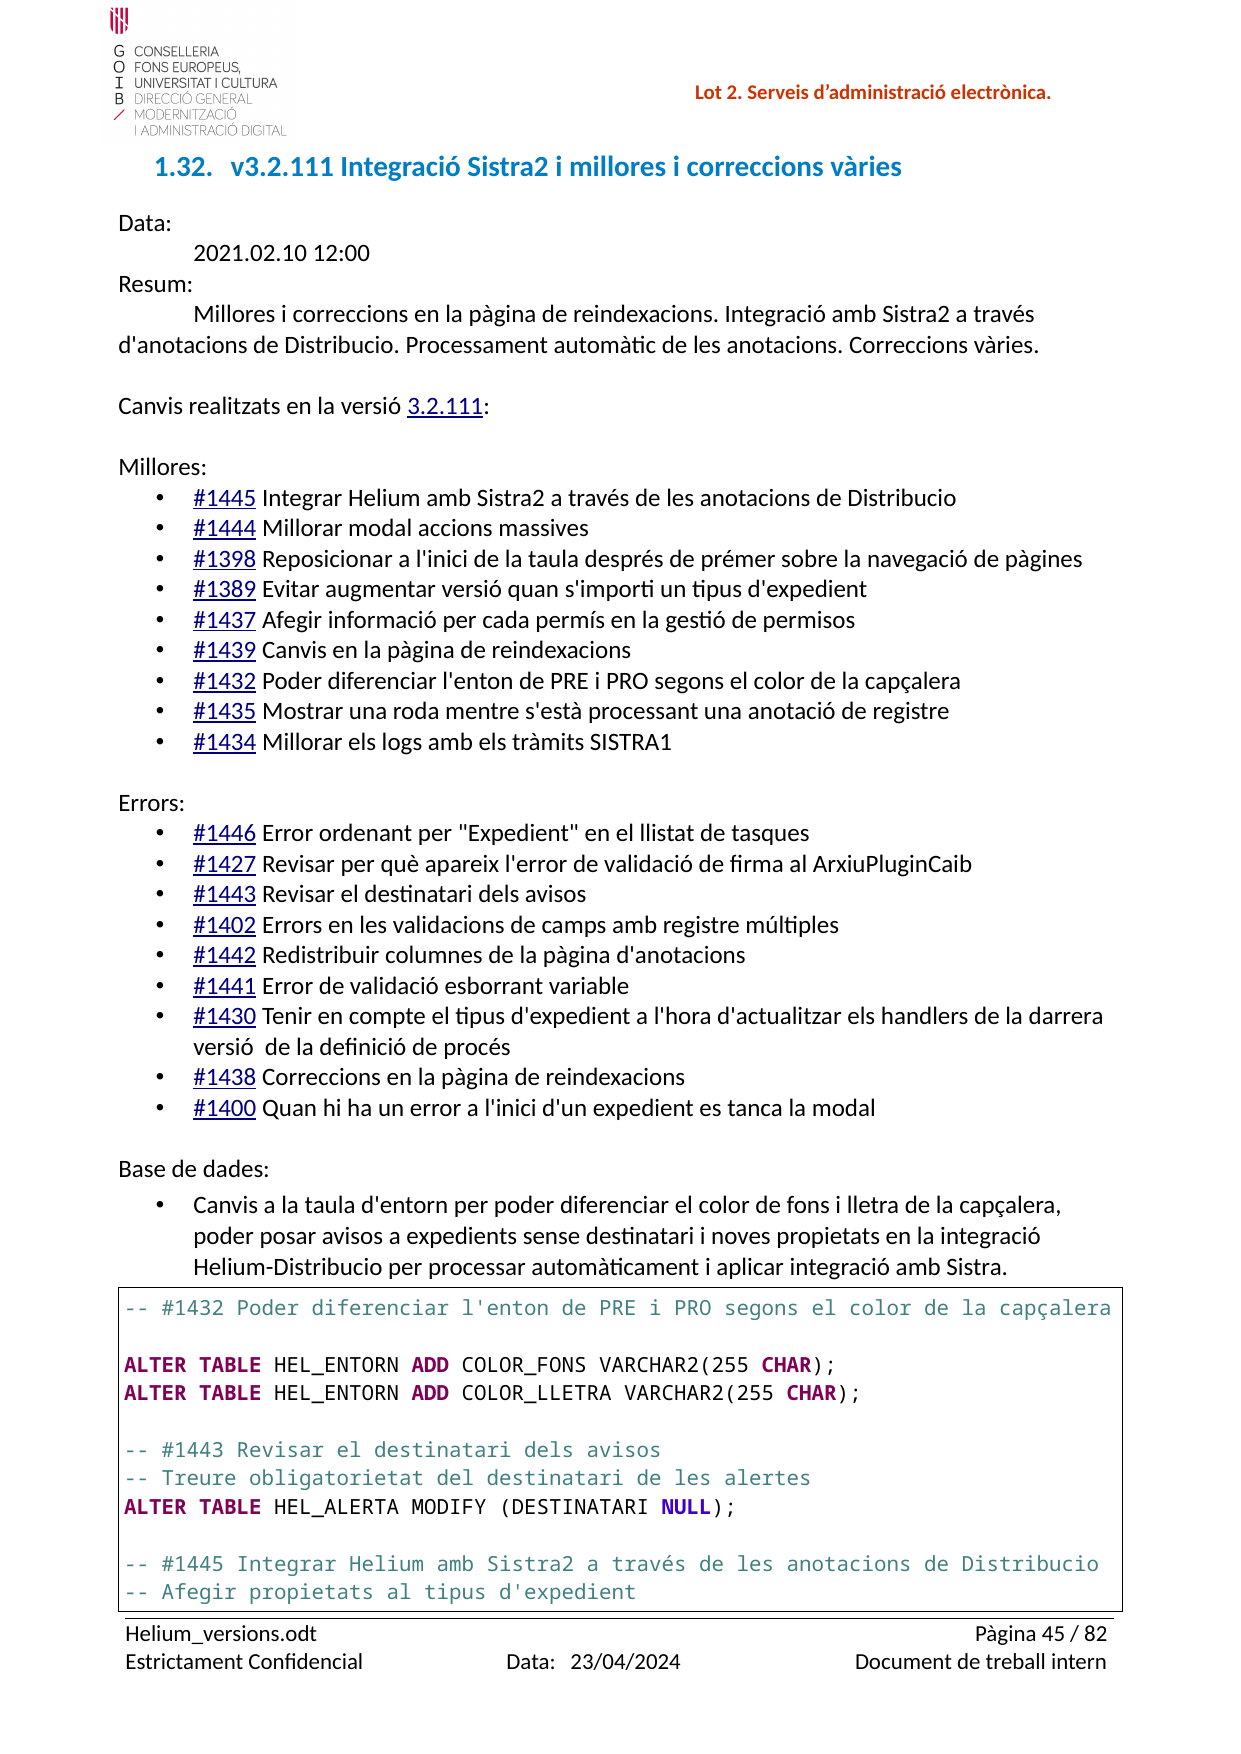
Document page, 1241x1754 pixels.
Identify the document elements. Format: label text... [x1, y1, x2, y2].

text Canvis realitzats en la versió 3.2.111: [118, 390, 1122, 421]
list #1445 Integrar Helium amb Sistra2 a través de les anotacions de Distribucio [156, 482, 1122, 512]
text Millores i correccions en la pàgina de reindexacions. Integració amb Sistra2 a través d'anotacions de Distribucio. Processament automàtic de les anotacions. Correccions vàries. [118, 298, 1122, 359]
list #1398 Reposicionar a l'inici de la taula després de prémer sobre la navegació de pàgines [156, 543, 1122, 573]
text 2021.02.10 12:00 [118, 237, 1122, 268]
table_header -- #1432 Poder diferenciar l'enton de PRE i PRO segons el color de la capçalera ALTER TABLE HEL_ENTORN ADD COLOR_FONS VARCHAR2(255 CHAR); ALTER TABLE HEL_ENTORN ADD COLOR_LLETRA VARCHAR2(255 CHAR); -- #1443 Revisar el destinatari dels avisos -- Treure obligatorietat del destinatari de les alertes ALTER TABLE HEL_ALERTA MODIFY (DESTINATARI NULL); -- #1445 Integrar Helium amb Sistra2 a través de les anotacions de Distribucio -- Afegir propietats al tipus d'expedient [119, 1288, 1122, 1611]
list #1427 Revisar per què apareix l'error de validació de firma al ArxiuPluginCaib [156, 848, 1122, 878]
list #1439 Canvis en la pàgina de reindexacions [156, 634, 1122, 665]
list #1441 Error de validació esborrant variable [156, 970, 1122, 1001]
picture [100, 0, 297, 144]
list #1446 Error ordenant per "Expedient" en el llistat de tasques [156, 817, 1122, 848]
list #1434 Millorar els logs amb els tràmits SISTRA1 [156, 726, 1122, 756]
text Millores: [118, 451, 1122, 482]
list #1438 Correccions en la pàgina de reindexacions [156, 1062, 1122, 1092]
list #1389 Evitar augmentar versió quan s'importi un tipus d'expedient [156, 573, 1122, 604]
text Base de dades: [118, 1153, 1122, 1184]
list #1432 Poder diferenciar l'enton de PRE i PRO segons el color de la capçalera [156, 665, 1122, 695]
text Resum: [118, 268, 1122, 298]
list #1430 Tenir en compte el tipus d'expedient a l'hora d'actualitzar els handlers de la darrera versió de la definició de procés [156, 1001, 1122, 1062]
subtitle v3.2.111 Integració Sistra2 i millores i correccions vàries [153, 148, 1122, 183]
list #1402 Errors en les validacions de camps amb registre múltiples [156, 909, 1122, 939]
list #1443 Revisar el destinatari dels avisos [156, 878, 1122, 909]
list Canvis a la taula d'entorn per poder diferenciar el color de fons i lletra de la capçalera, poder posar avisos a expedients sense destinatari i noves propietats en la integració Helium-Distribucio per processar automàticament i aplicar integració amb Sistra. [156, 1189, 1122, 1281]
list #1437 Afegir informació per cada permís en la gestió de permisos [156, 604, 1122, 634]
text Errors: [118, 787, 1122, 817]
list #1435 Mostrar una roda mentre s'està processant una anotació de registre [156, 695, 1122, 726]
text Data: [118, 207, 1122, 237]
list #1444 Millorar modal accions massives [156, 512, 1122, 543]
list #1442 Redistribuir columnes de la pàgina d'anotacions [156, 939, 1122, 970]
list #1400 Quan hi ha un error a l'inici d'un expedient es tanca la modal [156, 1092, 1122, 1123]
